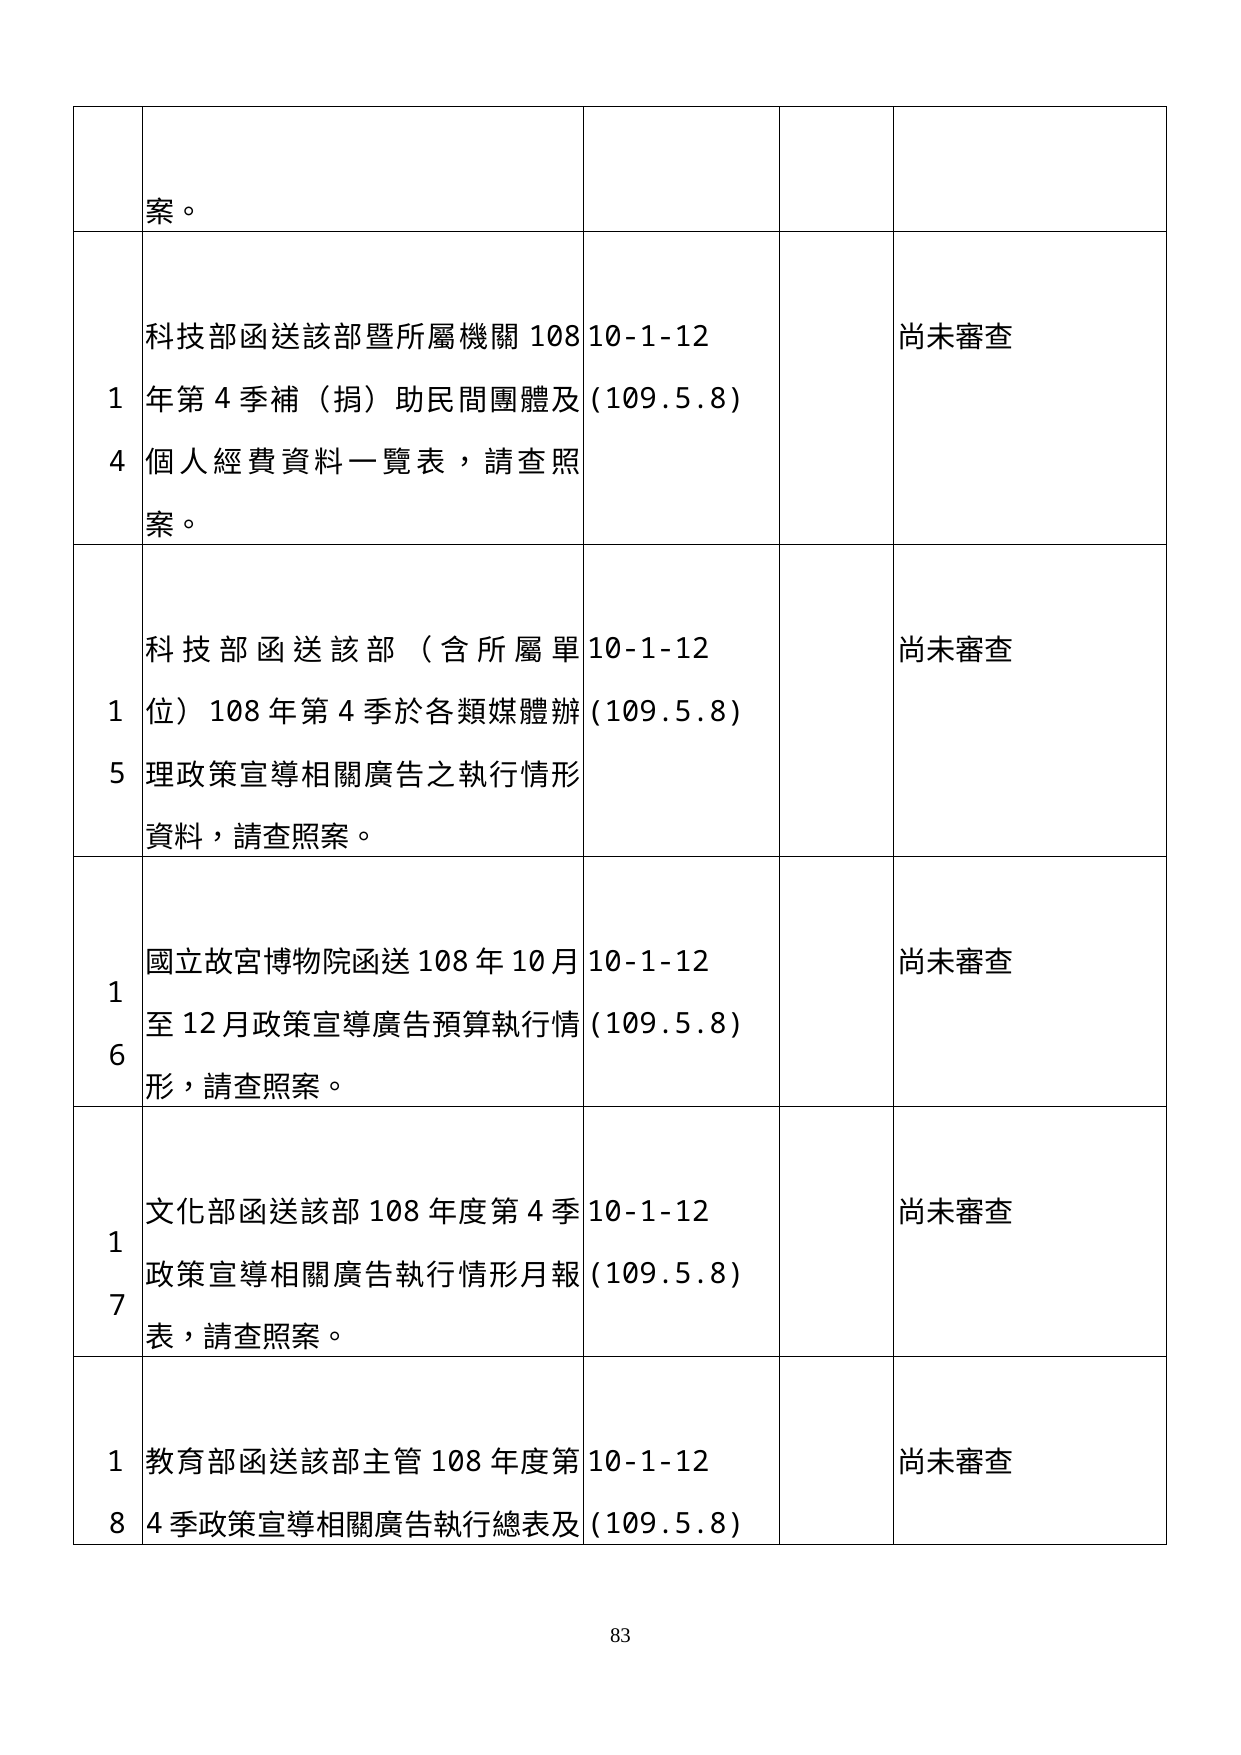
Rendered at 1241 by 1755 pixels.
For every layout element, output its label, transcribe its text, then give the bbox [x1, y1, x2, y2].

table_cell 教育部函送該部主管108年度第4季政策宣導相關廣告執行總表及 [143, 1357, 583, 1543]
table_cell 科技部函送該部（含所屬單位）108年第4季於各類媒體辦理政策宣導相關廣告之執行情形資料，請查照案。 [143, 545, 583, 856]
table_cell 尚未審查 [894, 545, 1166, 856]
table_cell [780, 107, 893, 231]
table_cell 案。 [143, 107, 583, 231]
table_cell [74, 857, 142, 1106]
table_cell [74, 107, 142, 231]
table_cell [74, 232, 142, 543]
table_cell 10-1-12 (109.5.8) [584, 232, 779, 543]
table_cell [74, 1107, 142, 1356]
table_cell 尚未審查 [894, 857, 1166, 1106]
table_cell 尚未審查 [894, 232, 1166, 543]
table_cell 科技部函送該部暨所屬機關108年第4季補（捐）助民間團體及個人經費資料一覽表，請查照案。 [143, 232, 583, 543]
table_cell [780, 857, 893, 1106]
table_cell [780, 545, 893, 856]
table_cell [780, 1107, 893, 1356]
table_cell 10-1-12 (109.5.8) [584, 545, 779, 856]
table_cell 10-1-12 (109.5.8) [584, 1107, 779, 1356]
table_cell [74, 545, 142, 856]
table_cell 尚未審查 [894, 1107, 1166, 1356]
table_cell [780, 232, 893, 543]
table_cell [894, 107, 1166, 231]
table_cell 尚未審查 [894, 1357, 1166, 1543]
table_cell [780, 1357, 893, 1543]
table_cell [74, 1357, 142, 1543]
table_cell [584, 107, 779, 231]
table_cell 文化部函送該部108年度第4季政策宣導相關廣告執行情形月報表，請查照案。 [143, 1107, 583, 1356]
table_cell 國立故宮博物院函送108年10月至12月政策宣導廣告預算執行情形，請查照案。 [143, 857, 583, 1106]
table_cell 10-1-12 (109.5.8) [584, 1357, 779, 1543]
table_cell 10-1-12 (109.5.8) [584, 857, 779, 1106]
